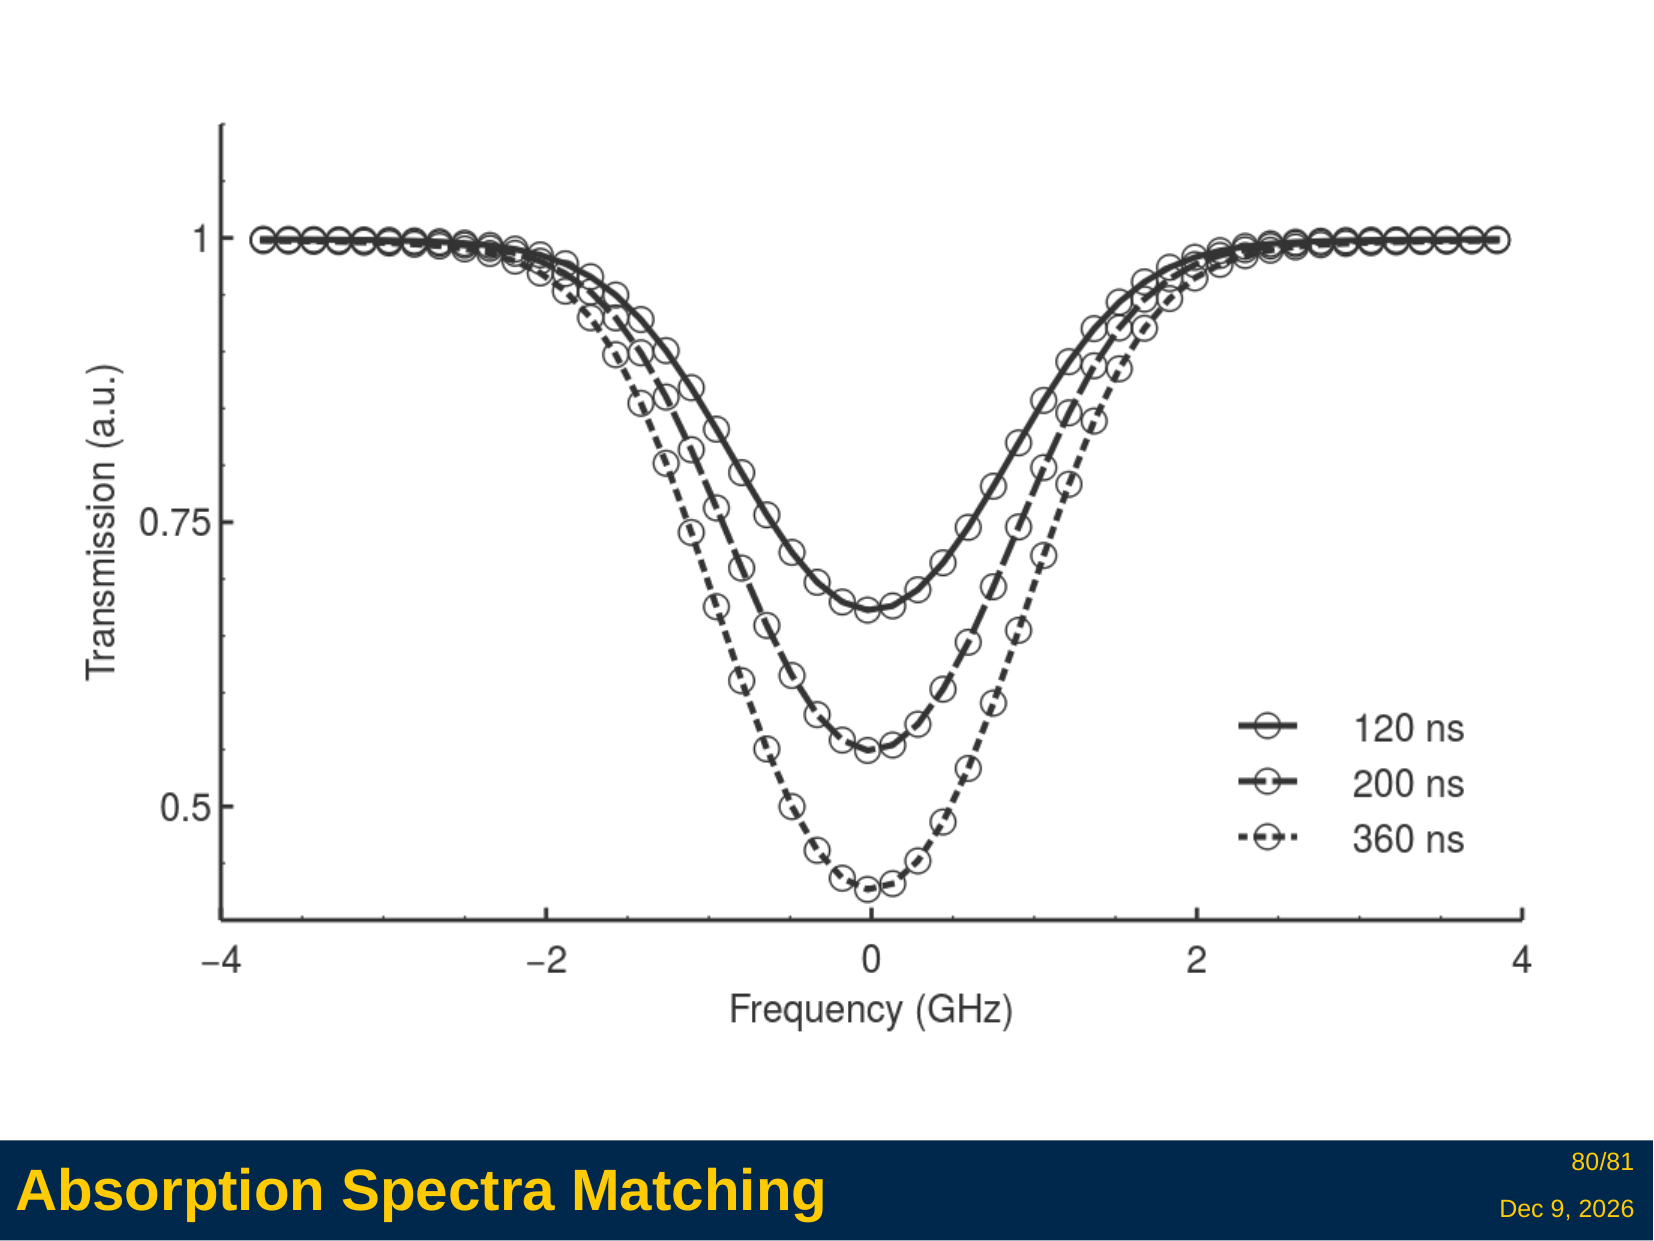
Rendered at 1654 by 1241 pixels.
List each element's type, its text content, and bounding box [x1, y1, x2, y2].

title Absorption Spectra Matching [14, 1140, 1380, 1241]
picture [71, 87, 1560, 1033]
